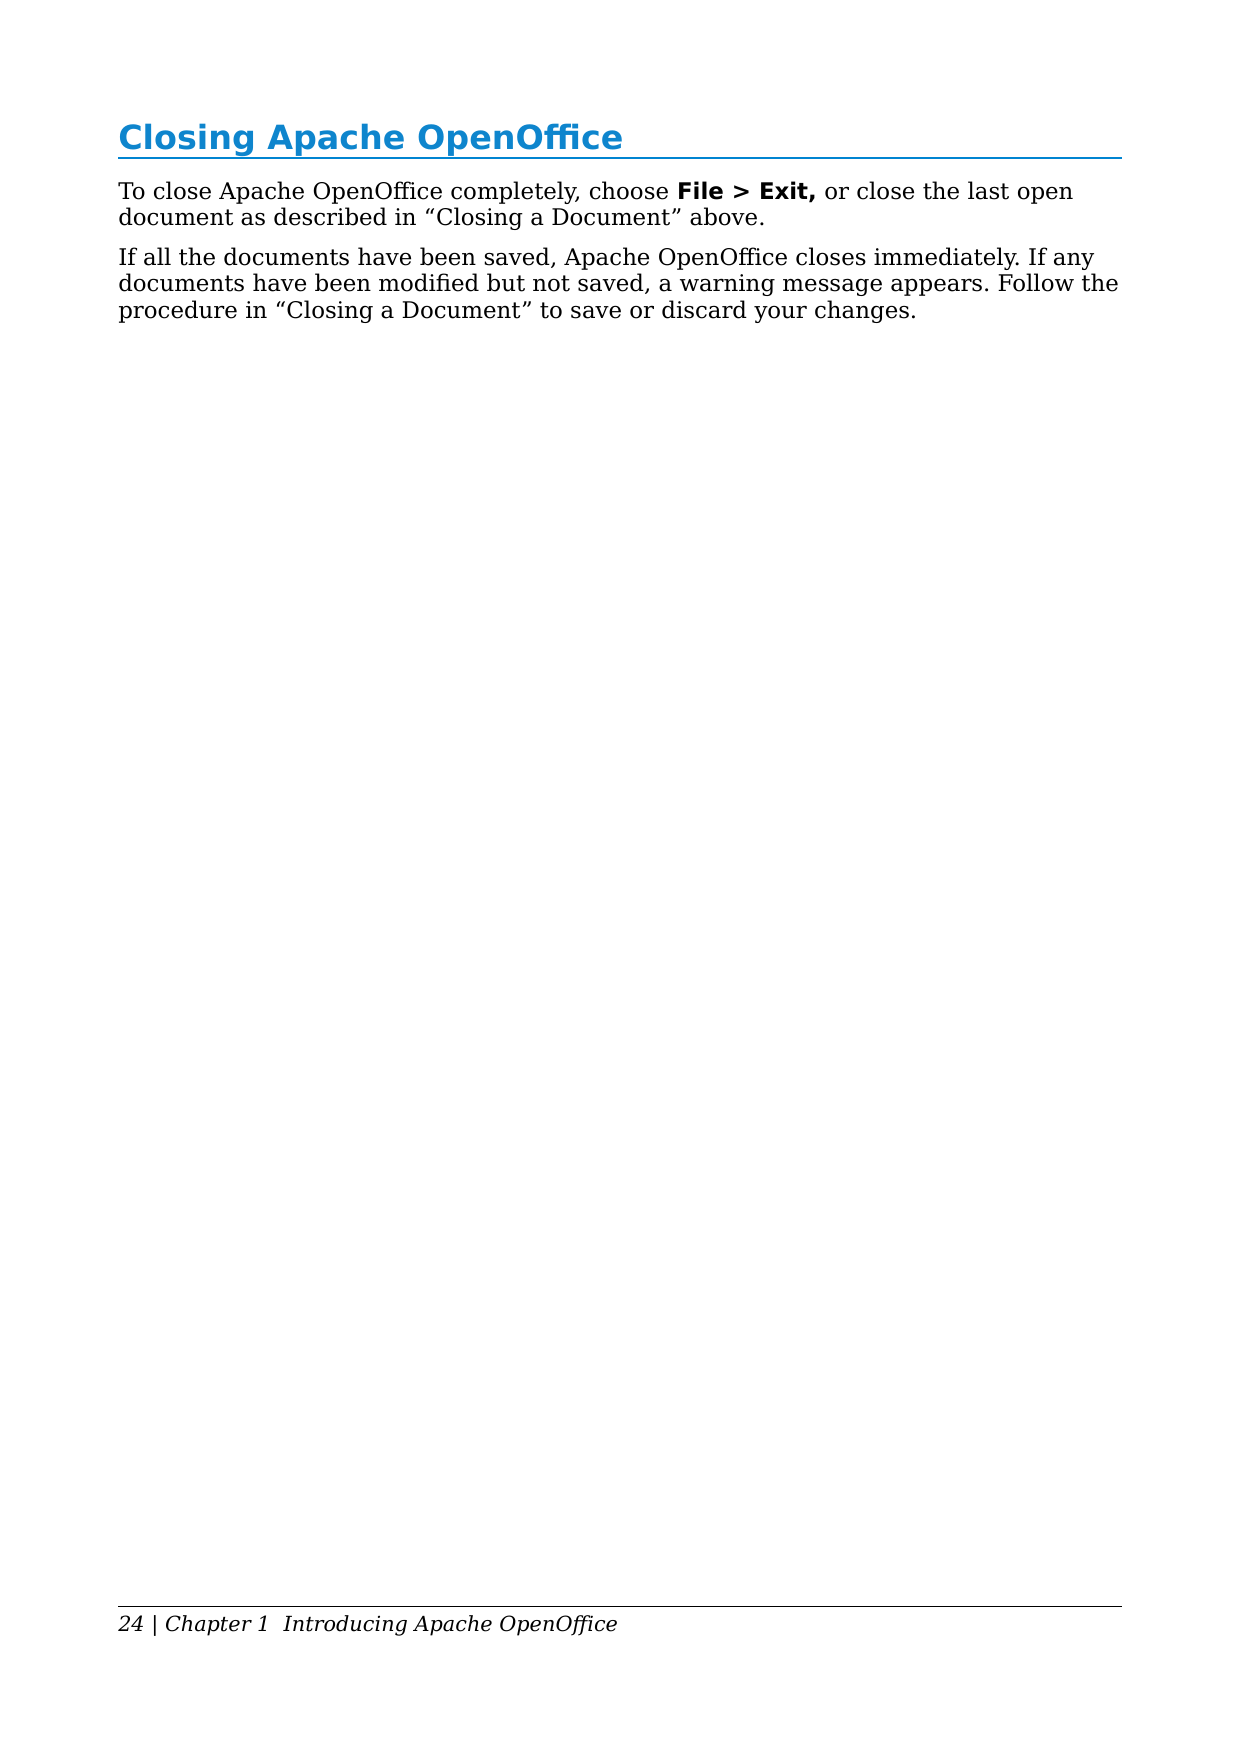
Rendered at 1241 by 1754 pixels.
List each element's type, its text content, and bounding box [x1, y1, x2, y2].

subtitle Closing Apache OpenOffice [118, 118, 1122, 157]
text To close Apache OpenOffice completely, choose File > Exit, or close the last open document as described in “Closing a Document” above. [118, 178, 1122, 231]
text If all the documents have been saved, Apache OpenOffice closes immediately. If any documents have been modified but not saved, a warning message appears. Follow the procedure in “Closing a Document” to save or discard your changes. [118, 244, 1122, 324]
